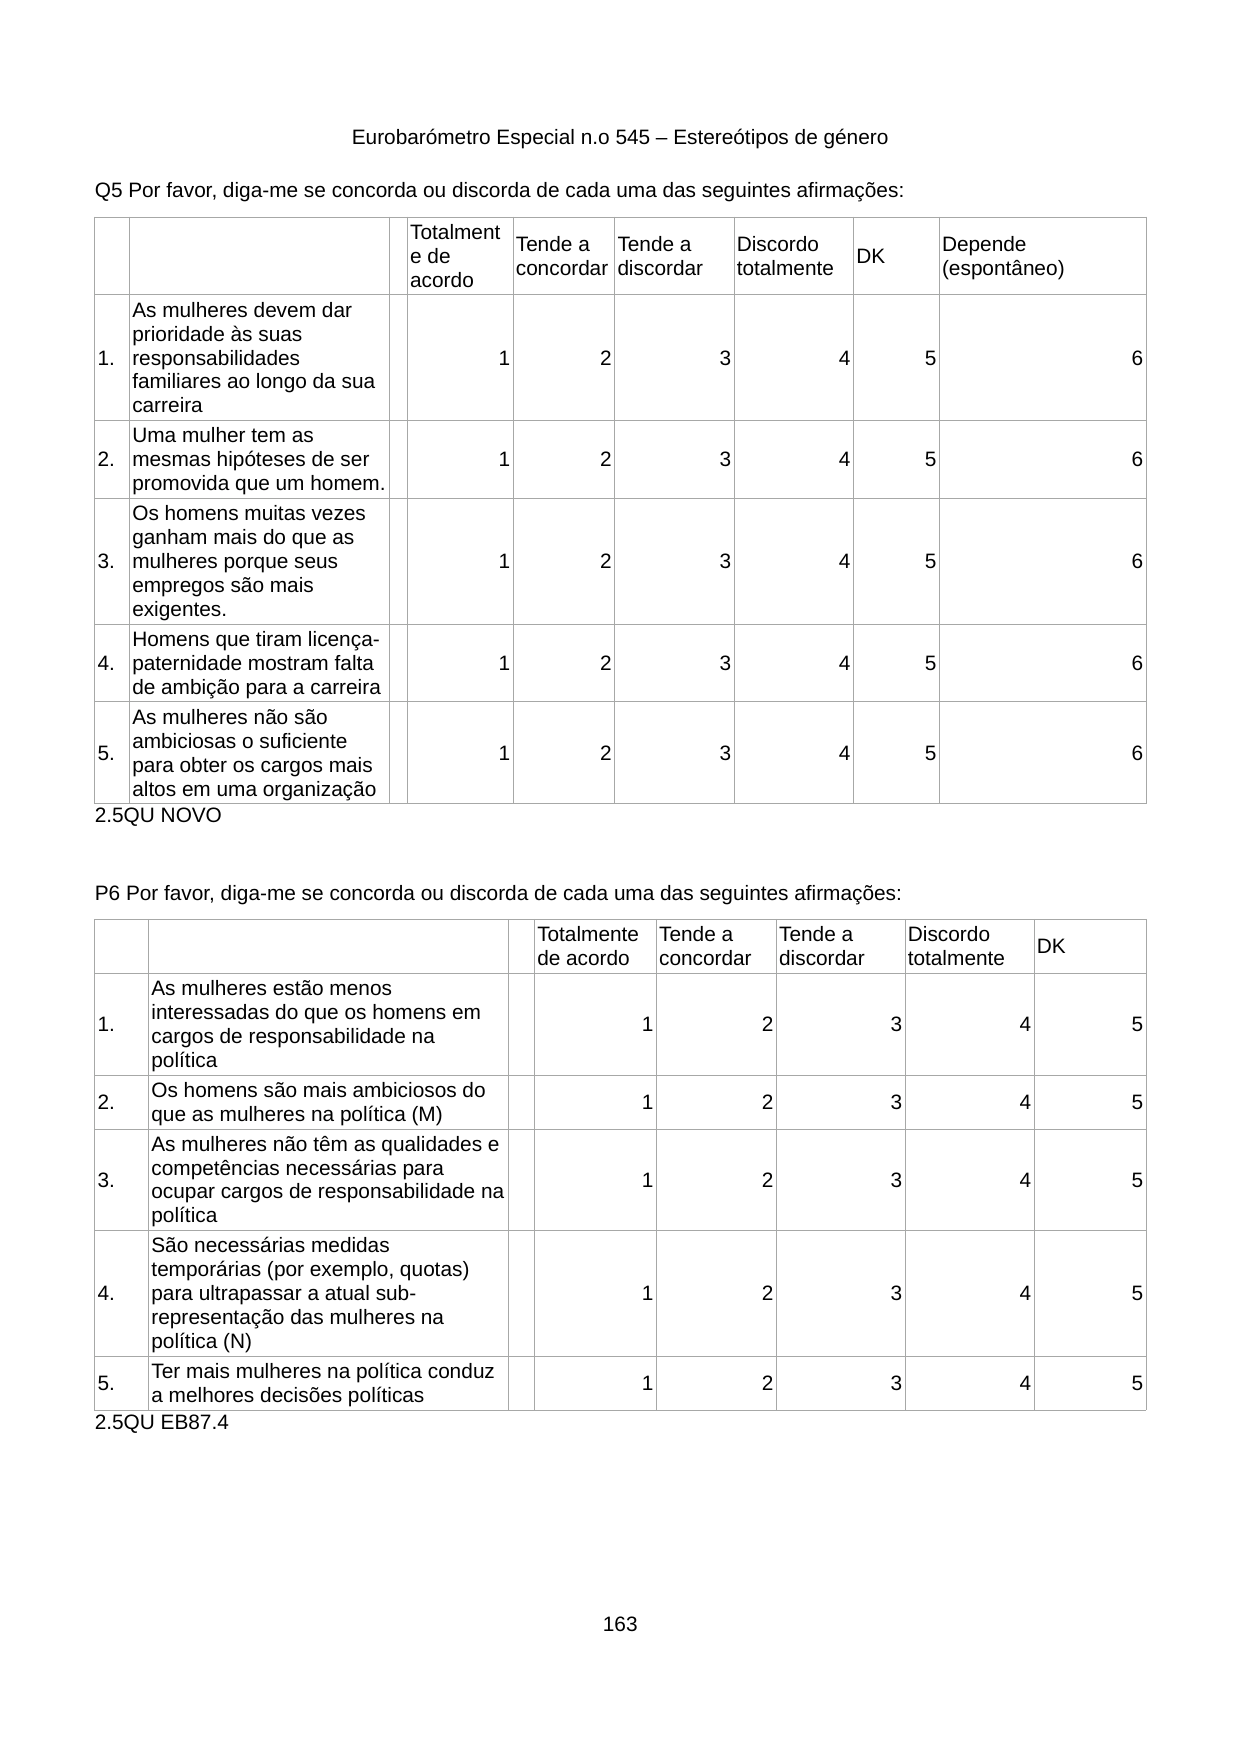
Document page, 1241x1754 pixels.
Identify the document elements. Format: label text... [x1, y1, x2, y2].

table_header [509, 920, 534, 973]
table_cell 3 [615, 295, 734, 420]
table_cell 5 [854, 499, 939, 624]
table_header DK [854, 218, 939, 294]
table_cell As mulheres não têm as qualidades e competências necessárias para ocupar cargos de responsabilidade na política [149, 1130, 508, 1230]
table_cell 3 [615, 625, 734, 701]
table_cell 3 [777, 1231, 905, 1356]
table_cell Ter mais mulheres na política conduz a melhores decisões políticas [149, 1357, 508, 1410]
table_cell 3 [777, 1130, 905, 1230]
table_cell [390, 702, 407, 803]
text P6 Por favor, diga-me se concorda ou discorda de cada uma das seguintes afirmações: [94, 880, 1146, 904]
table_cell 3 [615, 499, 734, 624]
table_cell 2 [657, 1076, 776, 1128]
table_cell 2 [657, 1130, 776, 1230]
table_cell 1 [408, 499, 513, 624]
table_cell 4 [906, 1231, 1034, 1356]
table_cell 6 [940, 295, 1146, 420]
text Q5 Por favor, diga-me se concorda ou discorda de cada uma das seguintes afirmações: [94, 178, 1146, 202]
table_cell 2 [657, 974, 776, 1074]
table_cell 3 [777, 1357, 905, 1410]
table_cell 4 [735, 702, 853, 803]
table_cell 2 [514, 421, 614, 498]
table_cell 5 [1035, 1076, 1146, 1128]
table_cell 1 [535, 1076, 656, 1128]
table_header Tende a concordar [657, 920, 776, 973]
table_cell 4 [735, 499, 853, 624]
table_cell [509, 1357, 534, 1410]
table_cell 2 [514, 625, 614, 701]
table_cell 5 [854, 702, 939, 803]
table_cell 1 [408, 295, 513, 420]
table_header Tende a discordar [615, 218, 734, 294]
table_cell Os homens muitas vezes ganham mais do que as mulheres porque seus empregos são mais exigentes. [130, 499, 389, 624]
table_cell 1 [535, 1231, 656, 1356]
table_cell 1 [535, 1357, 656, 1410]
table_cell 6 [940, 702, 1146, 803]
table_cell 6 [940, 499, 1146, 624]
text 2.5QU EB87.4 [94, 1411, 1146, 1434]
table_cell 4 [906, 1076, 1034, 1128]
table_cell 3 [615, 702, 734, 803]
table_cell 2. [95, 1076, 148, 1128]
table_cell 1. [95, 295, 129, 420]
table_header [390, 218, 407, 294]
table_cell 3 [777, 974, 905, 1074]
table_header [149, 920, 508, 973]
table_cell 6 [940, 625, 1146, 701]
table_cell Uma mulher tem as mesmas hipóteses de ser promovida que um homem. [130, 421, 389, 498]
table_cell [509, 1076, 534, 1128]
table_cell Homens que tiram licença-paternidade mostram falta de ambição para a carreira [130, 625, 389, 701]
table_cell 5 [1035, 1231, 1146, 1356]
table_cell 2 [514, 499, 614, 624]
table_cell 4. [95, 1231, 148, 1356]
table_cell [509, 1130, 534, 1230]
table_cell 6 [940, 421, 1146, 498]
table_cell Os homens são mais ambiciosos do que as mulheres na política (M) [149, 1076, 508, 1128]
table_header [95, 218, 129, 294]
table_cell 4 [906, 974, 1034, 1074]
table_cell São necessárias medidas temporárias (por exemplo, quotas) para ultrapassar a atual sub-representação das mulheres na política (N) [149, 1231, 508, 1356]
table_cell 3 [777, 1076, 905, 1128]
table_cell 4 [735, 295, 853, 420]
table_header Tende a concordar [514, 218, 614, 294]
table_cell [390, 295, 407, 420]
table_cell 1 [535, 974, 656, 1074]
table_cell [390, 625, 407, 701]
table_cell As mulheres não são ambiciosas o suficiente para obter os cargos mais altos em uma organização [130, 702, 389, 803]
table_cell 2. [95, 421, 129, 498]
table_cell 3. [95, 499, 129, 624]
table_cell 2 [657, 1357, 776, 1410]
table_cell 5 [854, 295, 939, 420]
table_cell 5 [1035, 974, 1146, 1074]
table_header Discordo totalmente [735, 218, 853, 294]
table_cell 1 [535, 1130, 656, 1230]
table_cell [509, 1231, 534, 1356]
table_cell 5 [1035, 1130, 1146, 1230]
table_cell 4 [906, 1357, 1034, 1410]
table_header Totalmente de acordo [408, 218, 513, 294]
table_cell 1 [408, 421, 513, 498]
table_cell 5 [1035, 1357, 1146, 1410]
table_header DK [1035, 920, 1146, 973]
table_cell As mulheres estão menos interessadas do que os homens em cargos de responsabilidade na política [149, 974, 508, 1074]
table_cell As mulheres devem dar prioridade às suas responsabilidades familiares ao longo da sua carreira [130, 295, 389, 420]
text 2.5QU NOVO [94, 804, 1146, 827]
table_header [95, 920, 148, 973]
table_cell 3. [95, 1130, 148, 1230]
table_cell 5 [854, 421, 939, 498]
table_header Totalmente de acordo [535, 920, 656, 973]
table_cell 5. [95, 1357, 148, 1410]
table_cell [509, 974, 534, 1074]
table_cell 2 [657, 1231, 776, 1356]
table_cell 5. [95, 702, 129, 803]
table_cell 4 [735, 421, 853, 498]
table_cell 1 [408, 625, 513, 701]
table_cell 4 [735, 625, 853, 701]
table_header Discordo totalmente [906, 920, 1034, 973]
table_cell 2 [514, 702, 614, 803]
table_cell 1 [408, 702, 513, 803]
table_header [130, 218, 389, 294]
table_cell 4. [95, 625, 129, 701]
table_header Tende a discordar [777, 920, 905, 973]
table_cell 1. [95, 974, 148, 1074]
table_cell 5 [854, 625, 939, 701]
table_cell 3 [615, 421, 734, 498]
table_header Depende (espontâneo) [940, 218, 1146, 294]
table_cell [390, 499, 407, 624]
table_cell 4 [906, 1130, 1034, 1230]
table_cell [390, 421, 407, 498]
table_cell 2 [514, 295, 614, 420]
